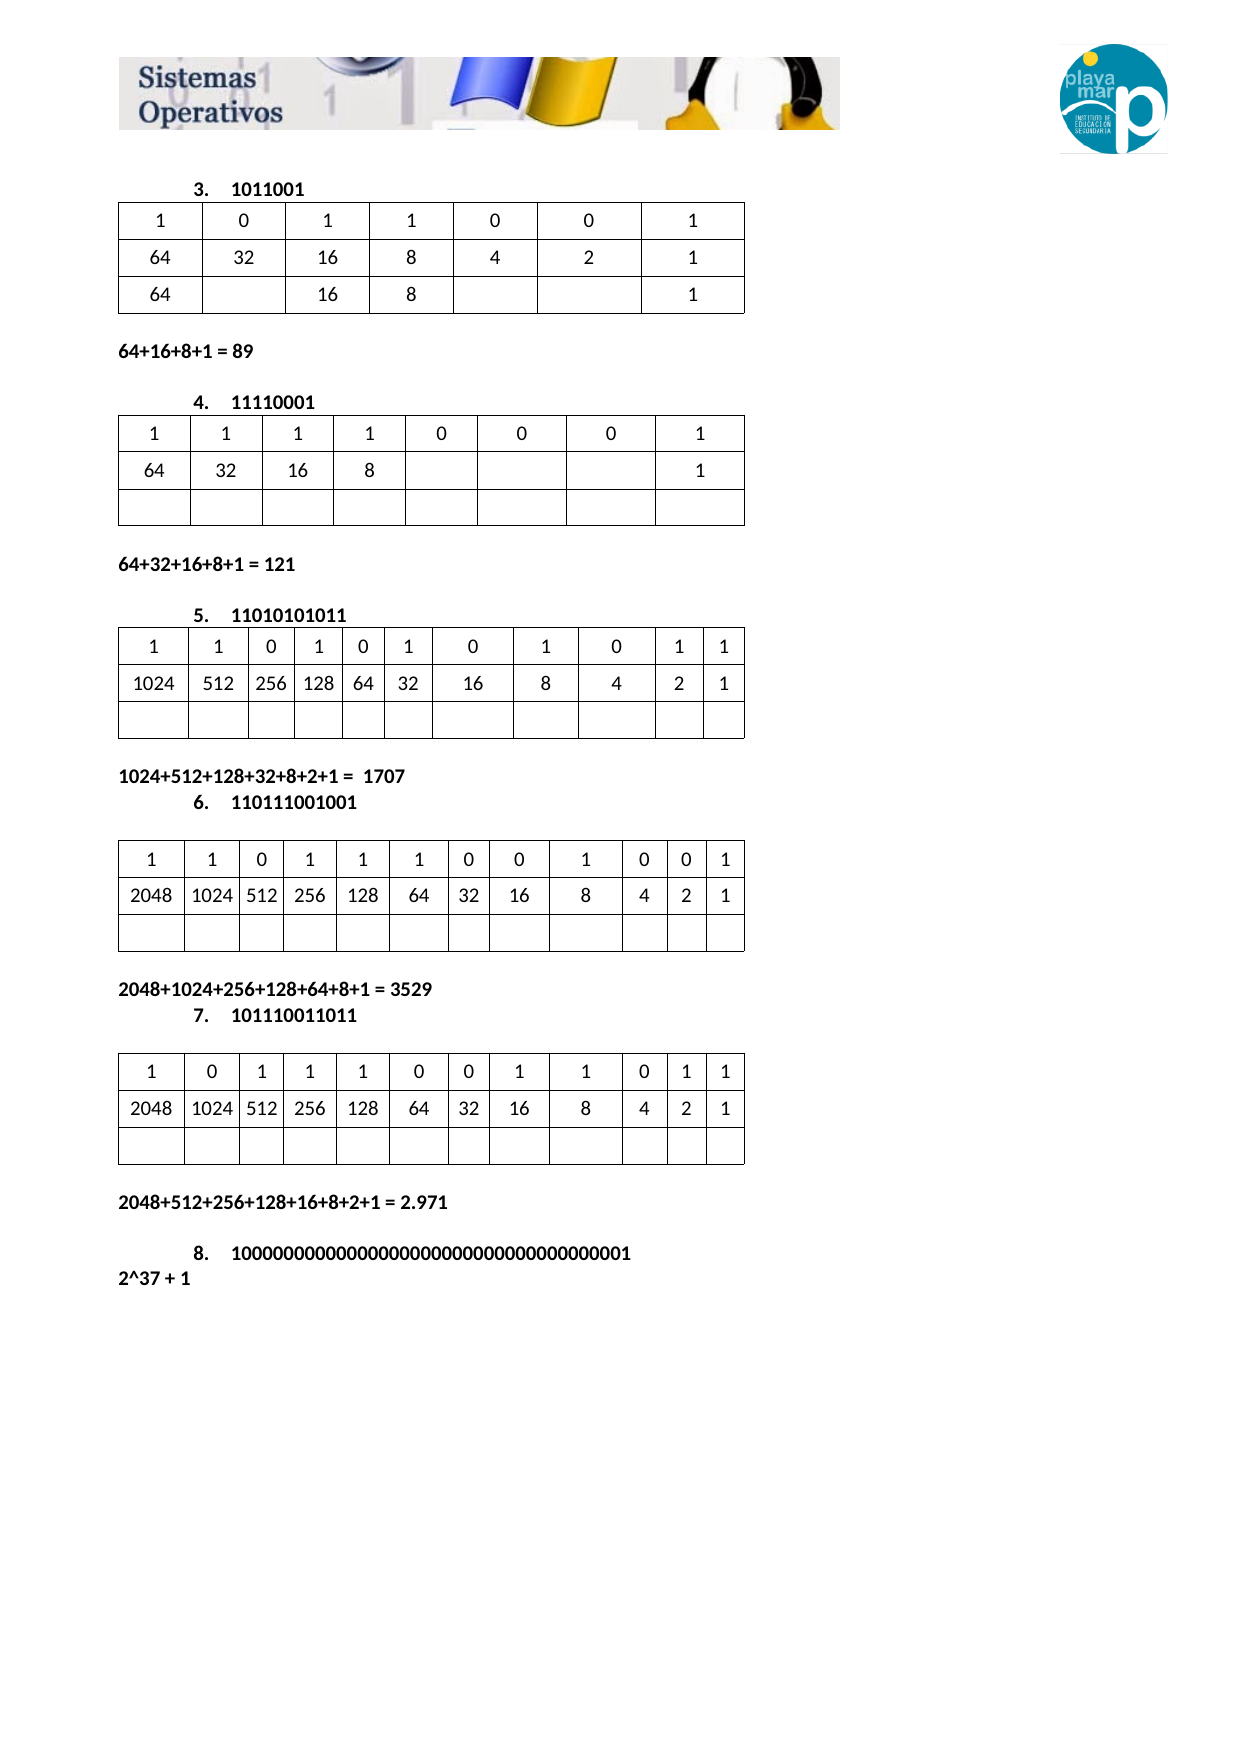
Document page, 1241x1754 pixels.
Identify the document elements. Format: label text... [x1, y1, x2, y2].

list 1011001 [193, 176, 1122, 202]
table_header 0 [567, 416, 655, 451]
picture [1060, 101, 1113, 154]
table_header 0 [449, 1054, 489, 1089]
table_cell [119, 490, 190, 525]
table_cell [449, 1128, 489, 1163]
table_header 1 [119, 203, 202, 239]
table_cell [454, 277, 537, 313]
table_cell 64 [119, 452, 190, 488]
table_header 1 [642, 203, 744, 239]
table_cell [185, 915, 239, 951]
table_header 0 [579, 628, 655, 664]
table_header 1 [240, 1054, 283, 1089]
table_cell 32 [449, 878, 489, 914]
picture [1095, 75, 1103, 90]
table_cell [538, 277, 641, 313]
table_cell [567, 490, 655, 525]
table_header 1 [286, 203, 369, 239]
table_cell [490, 1128, 549, 1163]
table_header 0 [240, 841, 283, 877]
table_cell [567, 452, 655, 488]
table_cell 128 [337, 1091, 389, 1127]
table_header 1 [337, 841, 389, 877]
table_cell 32 [191, 452, 262, 488]
picture [1124, 44, 1168, 85]
table_cell [203, 277, 285, 313]
table_cell [249, 702, 294, 738]
table_cell [240, 915, 283, 951]
table_cell [579, 702, 655, 738]
table_cell [550, 1128, 622, 1163]
table_cell [189, 702, 248, 738]
table_cell [550, 915, 622, 951]
table_cell [656, 702, 703, 738]
table_header 1 [550, 841, 622, 877]
table_cell 4 [579, 665, 655, 701]
table_cell [263, 490, 333, 525]
text 1024+512+128+32+8+2+1 = 1707 [118, 764, 1122, 789]
table_cell [478, 452, 566, 488]
table_cell 1 [656, 452, 744, 488]
table_header 0 [203, 203, 285, 239]
text 64+16+8+1 = 89 [118, 338, 1122, 364]
table_cell 64 [343, 665, 384, 701]
table_header 0 [478, 416, 566, 451]
text 2048+512+256+128+16+8+2+1 = 2.971 [118, 1189, 1122, 1214]
table_cell 32 [449, 1091, 489, 1127]
table_cell [191, 490, 262, 525]
table_cell 8 [514, 665, 578, 701]
table_header 0 [538, 203, 641, 239]
table_cell 128 [295, 665, 342, 701]
table_cell [295, 702, 342, 738]
table_header 1 [295, 628, 342, 664]
table_header 1 [191, 416, 262, 451]
table_cell 8 [334, 452, 405, 488]
table_cell [490, 915, 549, 951]
picture [1108, 88, 1113, 97]
table_header 1 [189, 628, 248, 664]
table_cell 1 [707, 878, 744, 914]
list 101110011011 [193, 1002, 1122, 1027]
table_cell [284, 1128, 336, 1163]
table_cell 64 [390, 878, 448, 914]
table_cell [707, 1128, 744, 1163]
table_cell [668, 915, 706, 951]
table_cell 2 [656, 665, 703, 701]
table_cell 1 [707, 1091, 744, 1127]
table_header 1 [263, 416, 333, 451]
table_cell 2048 [119, 878, 184, 914]
table_cell 1 [642, 277, 744, 313]
table_cell [334, 490, 405, 525]
table_cell 16 [433, 665, 513, 701]
table_cell 16 [286, 277, 369, 313]
table_cell 8 [370, 240, 453, 276]
text 2048+1024+256+128+64+8+1 = 3529 [118, 976, 1122, 1002]
table_cell [656, 490, 744, 525]
table_header 0 [390, 1054, 448, 1089]
table_cell [337, 915, 389, 951]
table_cell 1 [704, 665, 744, 701]
table_cell [623, 1128, 667, 1163]
table_header 1 [185, 841, 239, 877]
picture [1115, 87, 1168, 154]
table_cell 64 [119, 240, 202, 276]
list 11010101011 [193, 602, 1122, 627]
table_header 1 [284, 841, 336, 877]
table_cell 1024 [185, 878, 239, 914]
table_cell 2 [668, 1091, 706, 1127]
table_cell [623, 915, 667, 951]
table_cell 64 [119, 277, 202, 313]
table_header 1 [119, 1054, 184, 1089]
table_header 0 [449, 841, 489, 877]
table_header 1 [490, 1054, 549, 1089]
table_header 0 [433, 628, 513, 664]
table_header 0 [668, 841, 706, 877]
table_cell [185, 1128, 239, 1163]
table_header 1 [337, 1054, 389, 1089]
table_cell [284, 915, 336, 951]
table_cell 16 [263, 452, 333, 488]
table_cell [337, 1128, 389, 1163]
table_cell 1024 [185, 1091, 239, 1127]
table_cell [478, 490, 566, 525]
table_cell 8 [550, 878, 622, 914]
table_cell 4 [454, 240, 537, 276]
table_cell [449, 915, 489, 951]
table_cell [240, 1128, 283, 1163]
table_cell [119, 1128, 184, 1163]
table_header 1 [707, 1054, 744, 1089]
table_cell 2 [538, 240, 641, 276]
table_header 1 [704, 628, 744, 664]
table_cell [704, 702, 744, 738]
table_cell 64 [390, 1091, 448, 1127]
text 2^37 + 1 [118, 1265, 1122, 1291]
table_header 1 [668, 1054, 706, 1089]
table_cell 1 [642, 240, 744, 276]
table_cell 32 [203, 240, 285, 276]
table_cell 32 [385, 665, 432, 701]
table_header 0 [454, 203, 537, 239]
table_header 0 [343, 628, 384, 664]
table_cell [390, 1128, 448, 1163]
table_cell 1024 [119, 665, 188, 701]
picture [119, 57, 840, 130]
table_cell 4 [623, 1091, 667, 1127]
list 110111001001 [193, 789, 1122, 814]
table_header 1 [119, 628, 188, 664]
table_header 1 [656, 628, 703, 664]
table_header 1 [707, 841, 744, 877]
table_header 0 [623, 841, 667, 877]
table_cell [385, 702, 432, 738]
table_cell [343, 702, 384, 738]
table_header 0 [249, 628, 294, 664]
table_cell [406, 452, 477, 488]
table_header 1 [370, 203, 453, 239]
table_cell [668, 1128, 706, 1163]
table_cell 512 [189, 665, 248, 701]
picture [1070, 75, 1075, 84]
picture [1060, 44, 1104, 86]
table_cell 16 [490, 878, 549, 914]
table_cell 16 [490, 1091, 549, 1127]
table_header 1 [119, 841, 184, 877]
table_header 1 [390, 841, 448, 877]
table_cell 512 [240, 878, 283, 914]
table_cell 2048 [119, 1091, 184, 1127]
table_header 0 [406, 416, 477, 451]
table_cell 256 [284, 1091, 336, 1127]
table_cell [514, 702, 578, 738]
table_header 1 [284, 1054, 336, 1089]
table_cell 4 [623, 878, 667, 914]
table_header 0 [185, 1054, 239, 1089]
table_cell 256 [284, 878, 336, 914]
table_cell 128 [337, 878, 389, 914]
table_cell [119, 915, 184, 951]
table_cell [119, 702, 188, 738]
table_cell [390, 915, 448, 951]
table_cell 2 [668, 878, 706, 914]
table_cell 256 [249, 665, 294, 701]
text 64+32+16+8+1 = 121 [118, 551, 1122, 576]
table_header 1 [514, 628, 578, 664]
list 11110001 [193, 389, 1122, 414]
table_cell [406, 490, 477, 525]
picture [1079, 88, 1093, 97]
table_cell 16 [286, 240, 369, 276]
table_header 1 [656, 416, 744, 451]
table_cell [707, 915, 744, 951]
table_header 0 [623, 1054, 667, 1089]
table_header 1 [119, 416, 190, 451]
table_header 1 [385, 628, 432, 664]
table_header 0 [490, 841, 549, 877]
table_cell [433, 702, 513, 738]
table_cell 8 [550, 1091, 622, 1127]
list 10000000000000000000000000000000000001 [193, 1240, 1122, 1265]
table_cell 512 [240, 1091, 283, 1127]
picture [1100, 88, 1105, 97]
table_cell 8 [370, 277, 453, 313]
table_header 1 [550, 1054, 622, 1089]
table_header 1 [334, 416, 405, 451]
